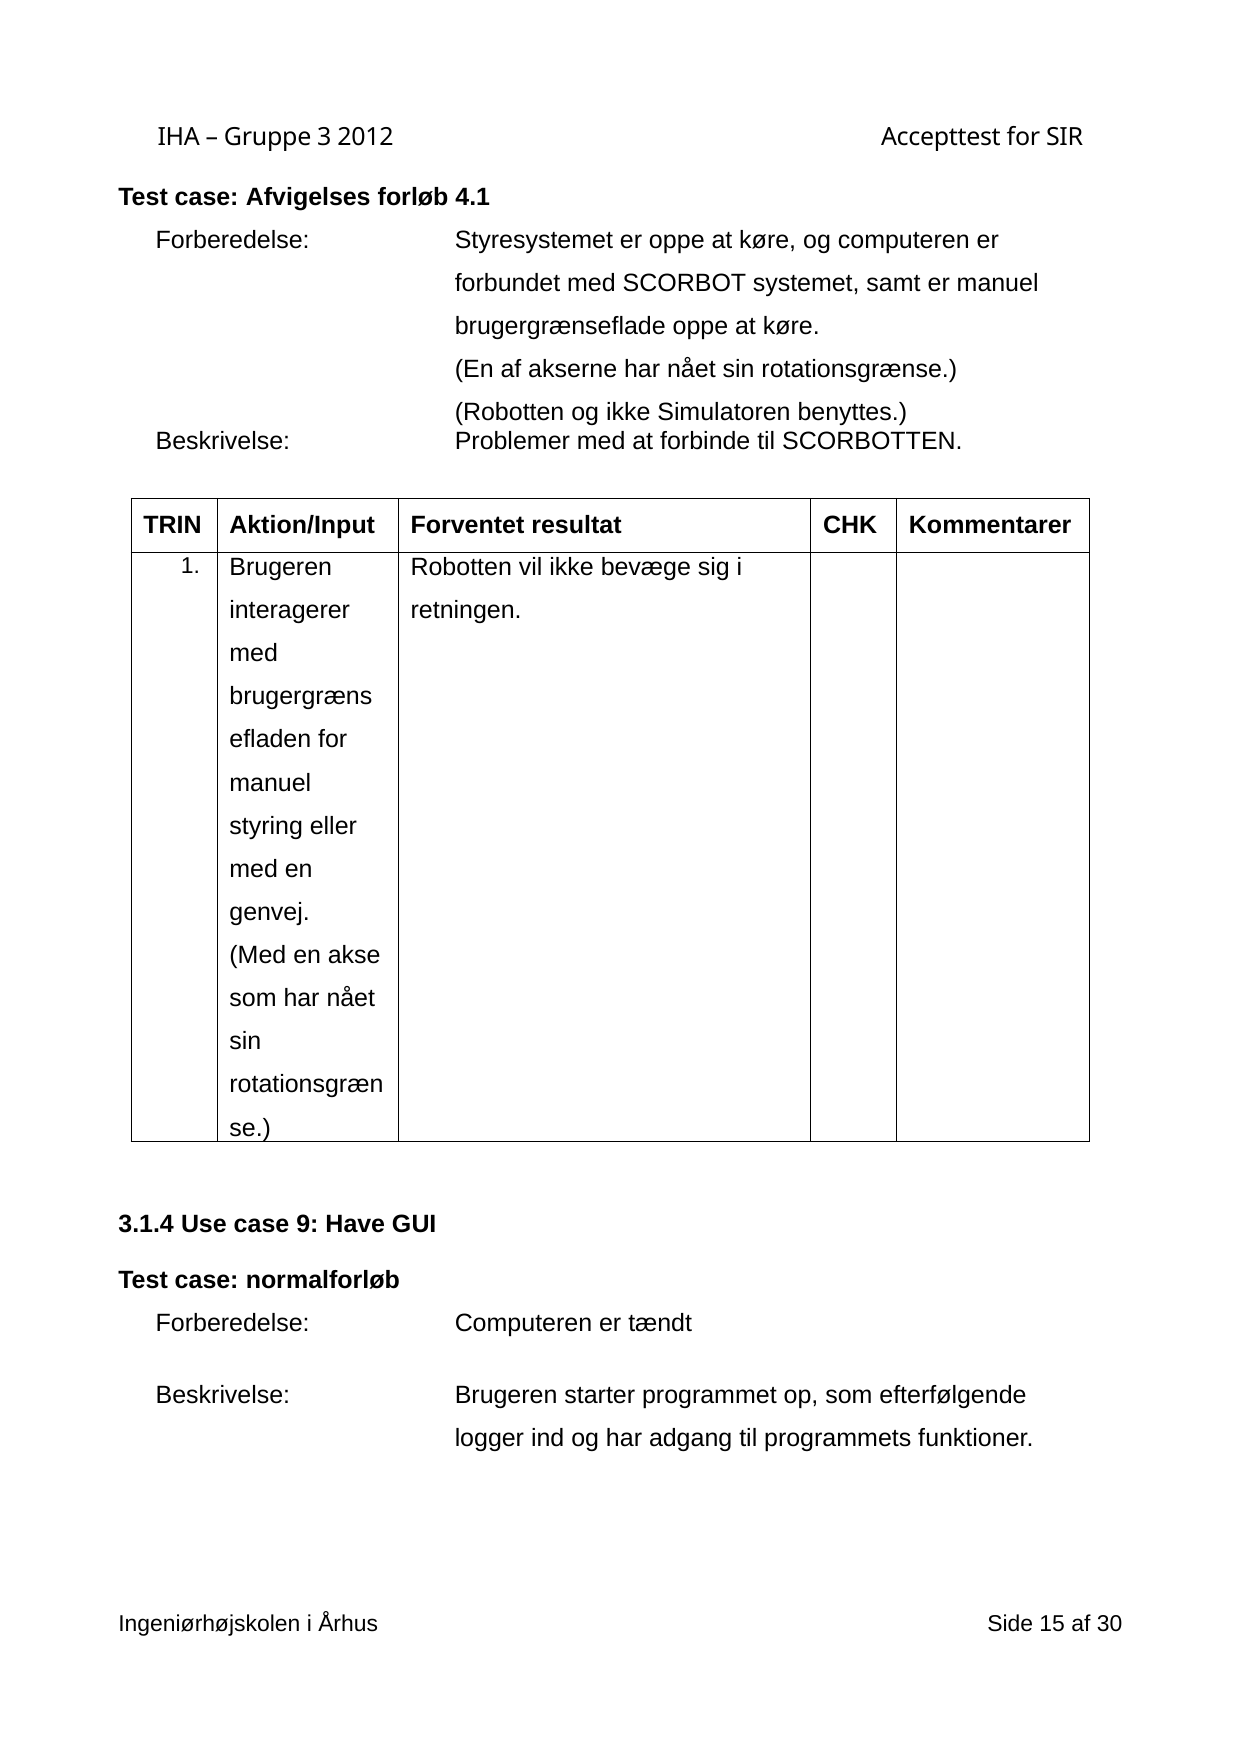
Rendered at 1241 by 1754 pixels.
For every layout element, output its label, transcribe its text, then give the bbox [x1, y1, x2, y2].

subtitle 3.1.4 Use case 9: Have GUI [118, 1209, 1122, 1238]
table_cell [132, 553, 217, 1141]
text Test case: Afvigelses forløb 4.1 [118, 182, 1122, 210]
table_header Forberedelse: [144, 225, 443, 426]
table_cell Beskrivelse: [144, 426, 443, 455]
table_cell Brugeren interagerer med brugergrænsefladen for manuel styring eller med en genvej. (Med en akse som har nået sin rotationsgrænse.) [218, 553, 398, 1141]
table_header CHK [811, 499, 896, 552]
table_header Computeren er tændt [443, 1308, 1089, 1380]
table_cell Robotten vil ikke bevæge sig i retningen. [399, 553, 810, 1141]
table_header Aktion/Input [218, 499, 398, 552]
table_header Kommentarer [897, 499, 1089, 552]
text Test case: normalforløb [118, 1265, 1122, 1294]
table_header Forberedelse: [144, 1308, 443, 1380]
table_cell [897, 553, 1089, 1141]
table_cell [811, 553, 896, 1141]
table_header TRIN [132, 499, 217, 552]
table_header Forventet resultat [399, 499, 810, 552]
table_cell Brugeren starter programmet op, som efterfølgende logger ind og har adgang til programmets funktioner. [443, 1380, 1089, 1452]
table_cell Problemer med at forbinde til SCORBOTTEN. [443, 426, 1089, 455]
table_cell Beskrivelse: [144, 1380, 443, 1452]
table_header Styresystemet er oppe at køre, og computeren er forbundet med SCORBOT systemet, samt er manuel brugergrænseflade oppe at køre. (En af akserne har nået sin rotationsgrænse.) (Robotten og ikke Simulatoren benyttes.) [443, 225, 1089, 426]
